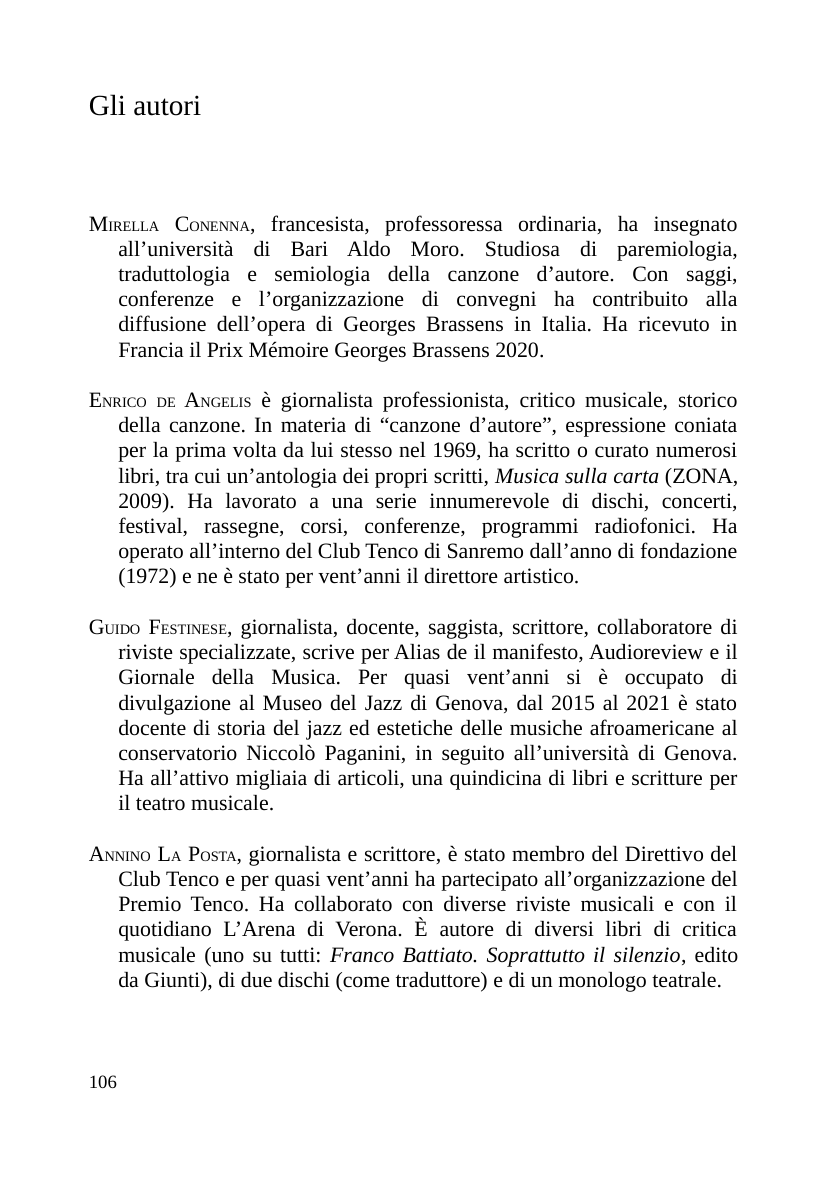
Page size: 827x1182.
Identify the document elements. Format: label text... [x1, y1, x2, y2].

text Guido Festinese, giornalista, docente, saggista, scrittore, collaboratore di riviste specializzate, scrive per Alias de il manifesto, Audioreview e il Giornale della Musica. Per quasi vent’anni si è occupato di divulgazione al Museo del Jazz di Genova, dal 2015 al 2021 è stato docente di storia del jazz ed estetiche delle musiche afroamericane al conservatorio Niccolò Paganini, in seguito all’università di Genova. Ha all’attivo migliaia di articoli, una quindicina di libri e scritture per il teatro musicale. [88, 614, 738, 816]
text Annino La Posta, giornalista e scrittore, è stato membro del Direttivo del Club Tenco e per quasi vent’anni ha partecipato all’organizzazione del Premio Tenco. Ha collaborato con diverse riviste musicali e con il quotidiano L’Arena di Verona. È autore di diversi libri di critica musicale (uno su tutti: Franco Battiato. Soprattutto il silenzio, edito da Giunti), di due dischi (come traduttore) e di un monologo teatrale. [88, 841, 738, 992]
subtitle Gli autori [88, 88, 738, 122]
text Mirella Conenna, francesista, professoressa ordinaria, ha insegnato all’università di Bari Aldo Moro. Studiosa di paremiologia, traduttologia e semiologia della canzone d’autore. Con saggi, conferenze e l’organizzazione di convegni ha contribuito alla diffusione dell’opera di Georges Brassens in Italia. Ha ricevuto in Francia il Prix Mémoire Georges Brassens 2020. [88, 211, 738, 362]
text Enrico de Angelis è giornalista professionista, critico musicale, storico della canzone. In materia di “canzone d’autore”, espressione coniata per la prima volta da lui stesso nel 1969, ha scritto o curato numerosi libri, tra cui un’antologia dei propri scritti, Musica sulla carta (ZONA, 2009). Ha lavorato a una serie innumerevole di dischi, concerti, festival, rassegne, corsi, conferenze, programmi radiofonici. Ha operato all’interno del Club Tenco di Sanremo dall’anno di fondazione (1972) e ne è stato per vent’anni il direttore artistico. [88, 387, 738, 589]
